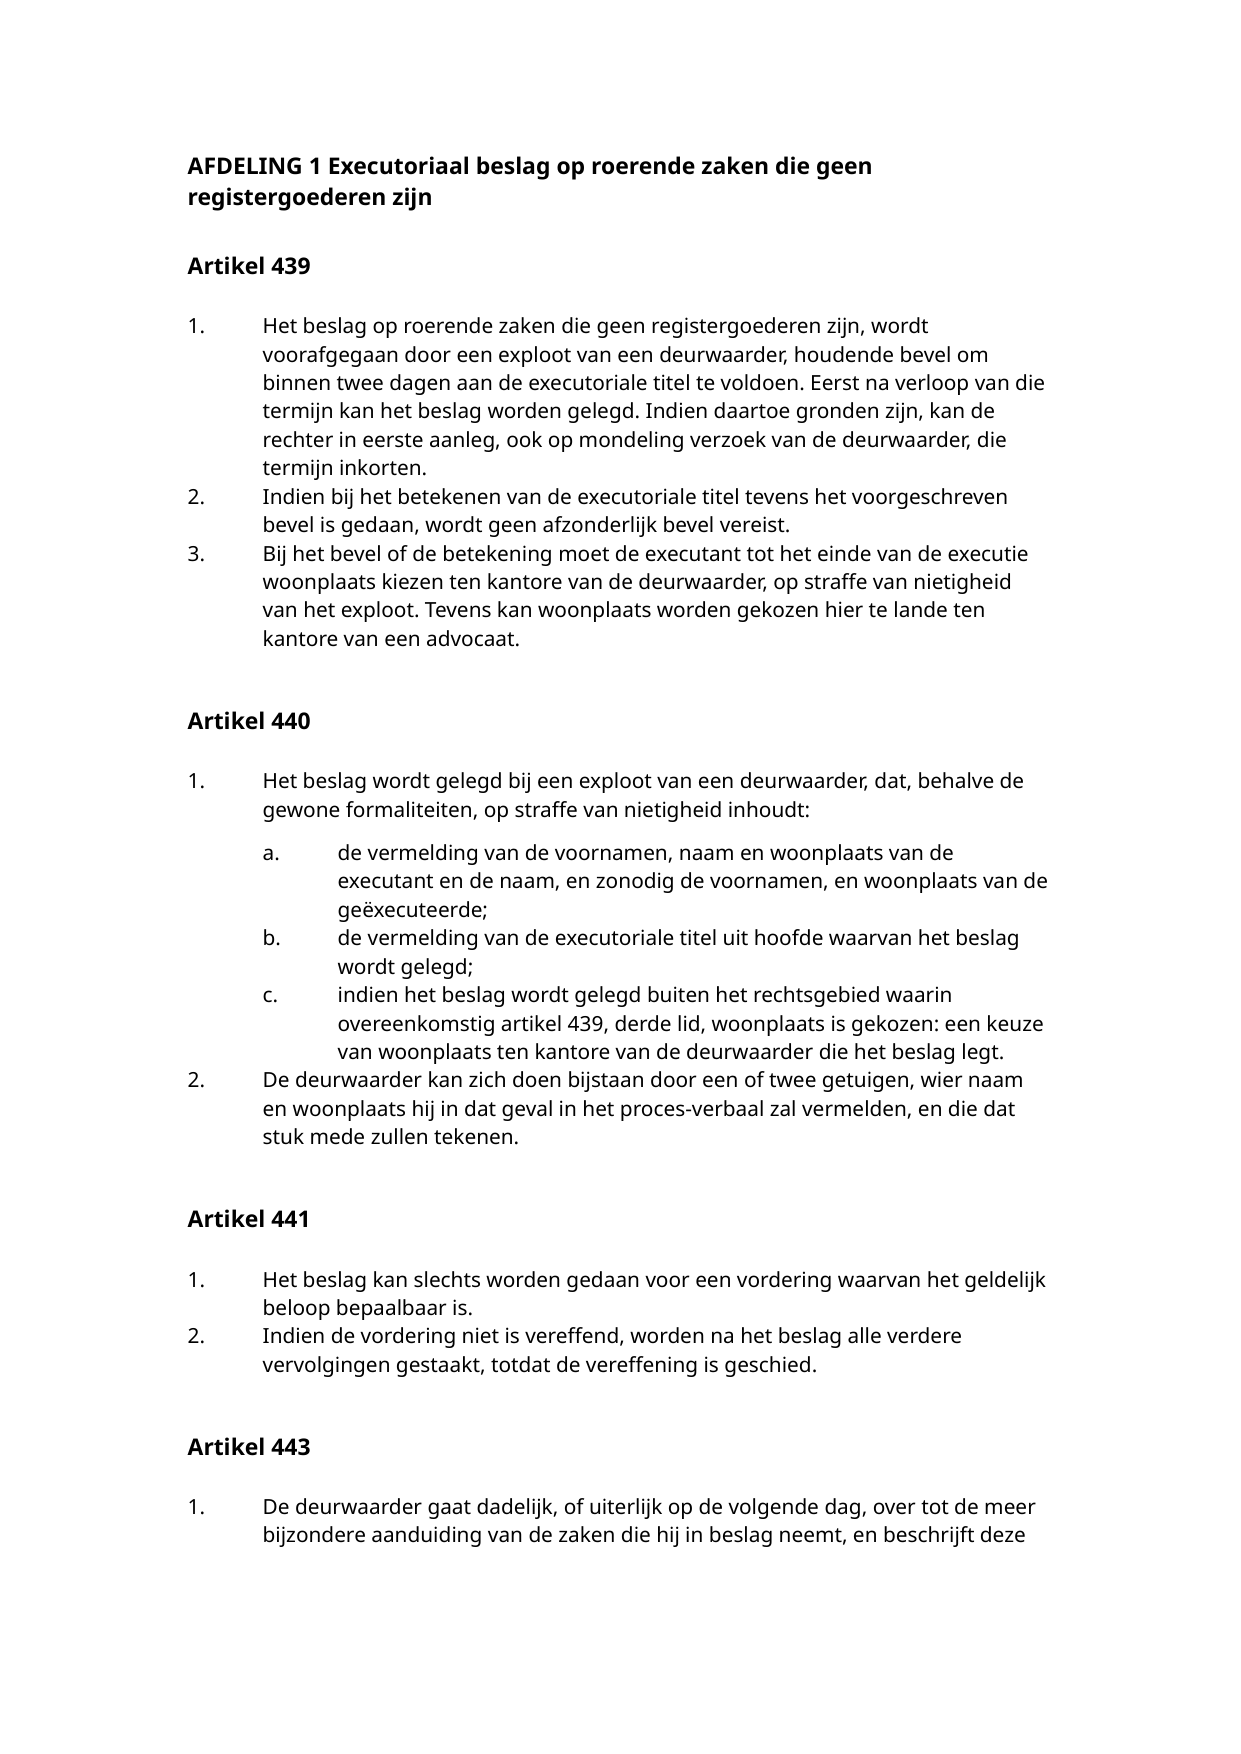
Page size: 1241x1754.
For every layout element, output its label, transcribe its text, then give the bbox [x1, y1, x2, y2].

list De deurwaarder gaat dadelijk, of uiterlijk op de volgende dag, over tot de meer bijzondere aanduiding van de zaken die hij in beslag neemt, en beschrijft deze [187, 1492, 1053, 1549]
list Indien bij het betekenen van de executoriale titel tevens het voorgeschreven bevel is gedaan, wordt geen afzonderlijk bevel vereist. [187, 482, 1053, 539]
list Het beslag kan slechts worden gedaan voor een vordering waarvan het geldelijk beloop bepaalbaar is. [187, 1265, 1053, 1322]
list Het beslag op roerende zaken die geen registergoederen zijn, wordt voorafgegaan door een exploot van een deurwaarder, houdende bevel om binnen twee dagen aan de executoriale titel te voldoen. Eerst na verloop van die termijn kan het beslag worden gelegd. Indien daartoe gronden zijn, kan de rechter in eerste aanleg, ook op mondeling verzoek van de deurwaarder, die termijn inkorten. [187, 311, 1053, 482]
subtitle Artikel 441 [187, 1203, 1053, 1235]
list de vermelding van de voornamen, naam en woonplaats van de executant en de naam, en zonodig de voornamen, en woonplaats van de geëxecuteerde; [262, 838, 1053, 923]
subtitle Artikel 439 [187, 250, 1053, 281]
list indien het beslag wordt gelegd buiten het rechtsgebied waarin overeenkomstig artikel 439, derde lid, woonplaats is gekozen: een keuze van woonplaats ten kantore van de deurwaarder die het beslag legt. [262, 980, 1053, 1066]
list Het beslag wordt gelegd bij een exploot van een deurwaarder, dat, behalve de gewone formaliteiten, op straffe van nietigheid inhoudt: [187, 766, 1053, 823]
list De deurwaarder kan zich doen bijstaan door een of twee getuigen, wier naam en woonplaats hij in dat geval in het proces-verbaal zal vermelden, en die dat stuk mede zullen tekenen. [187, 1066, 1053, 1151]
list de vermelding van de executoriale titel uit hoofde waarvan het beslag wordt gelegd; [262, 923, 1053, 980]
subtitle AFDELING 1 Executoriaal beslag op roerende zaken die geen registergoederen zijn [187, 150, 1053, 212]
subtitle Artikel 443 [187, 1431, 1053, 1462]
list Indien de vordering niet is vereffend, worden na het beslag alle verdere vervolgingen gestaakt, totdat de vereffening is geschied. [187, 1322, 1053, 1378]
subtitle Artikel 440 [187, 705, 1053, 736]
list Bij het bevel of de betekening moet de executant tot het einde van de executie woonplaats kiezen ten kantore van de deurwaarder, op straffe van nietigheid van het exploot. Tevens kan woonplaats worden gekozen hier te lande ten kantore van een advocaat. [187, 539, 1053, 652]
